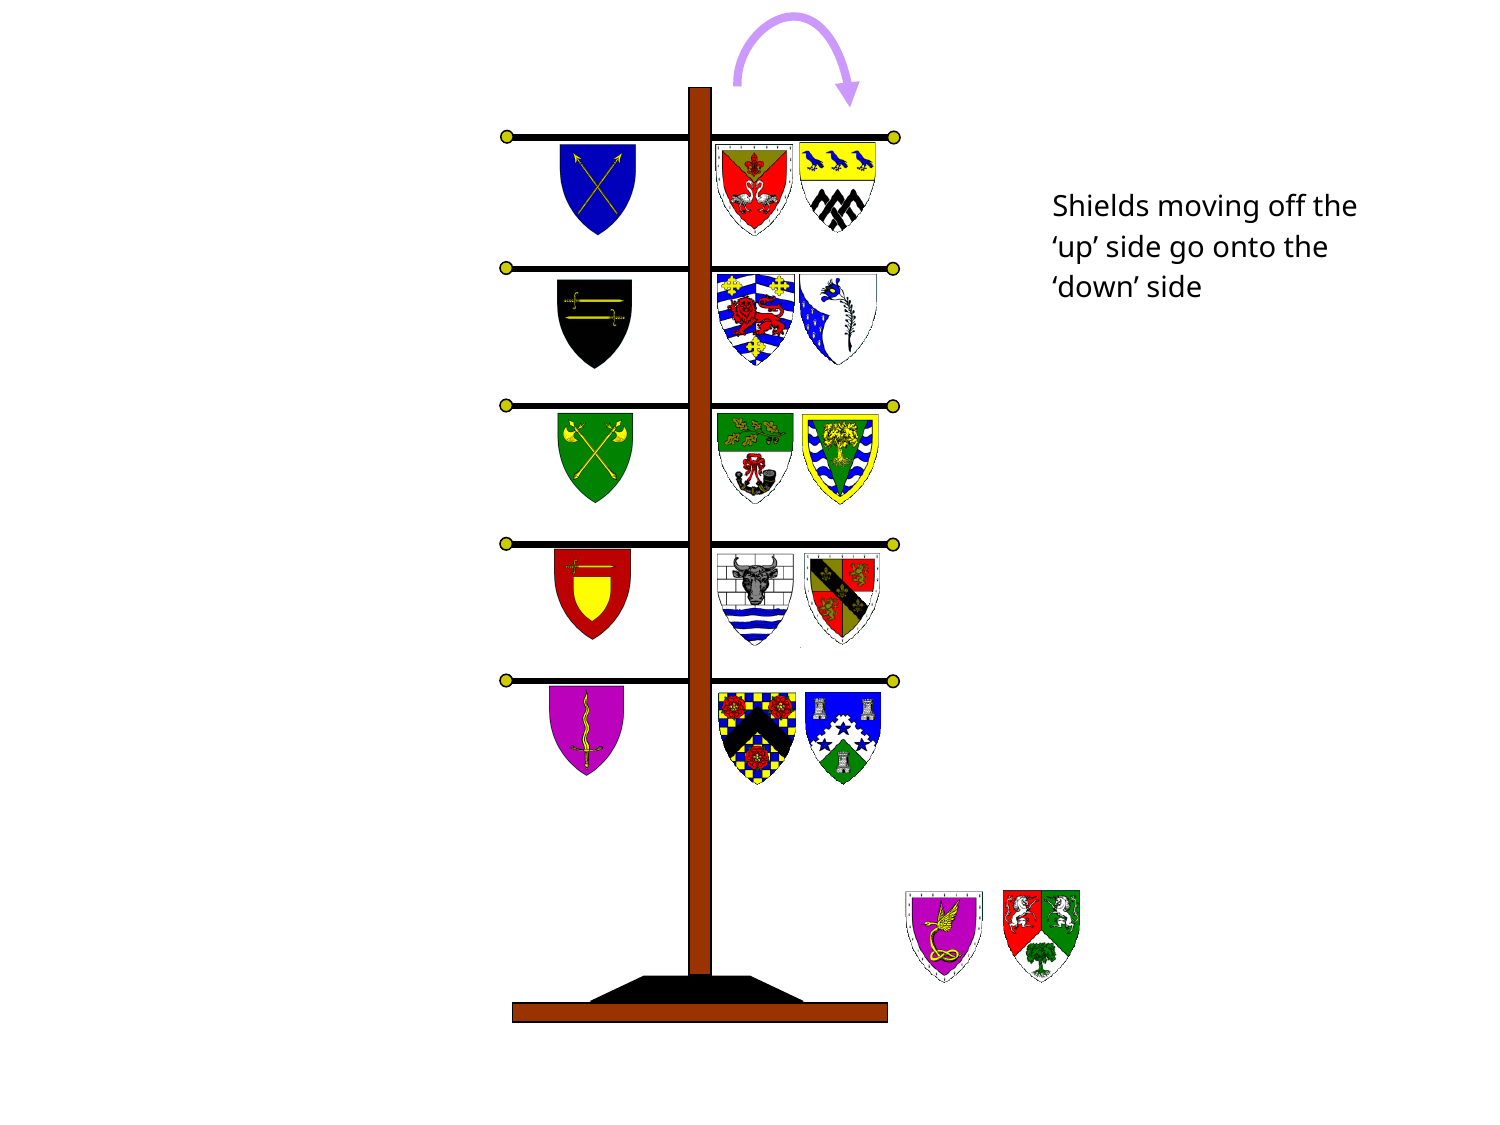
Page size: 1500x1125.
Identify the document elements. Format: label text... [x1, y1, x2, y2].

text_box [886, 399, 900, 413]
picture [548, 684, 625, 777]
text_box [886, 675, 900, 688]
text_box [886, 262, 900, 276]
picture [999, 887, 1084, 986]
picture [711, 409, 884, 510]
text_box [590, 87, 804, 1002]
picture [556, 277, 633, 371]
picture [712, 687, 886, 788]
picture [712, 549, 884, 651]
picture [712, 141, 882, 241]
text_box Shields moving off the ‘up’ side go onto the ‘down’ side [1037, 174, 1426, 311]
picture [556, 143, 638, 236]
text_box [499, 674, 513, 687]
text_box [512, 1003, 888, 1022]
picture [556, 411, 634, 505]
picture [899, 885, 988, 988]
text_box [887, 131, 901, 144]
text_box [499, 537, 513, 551]
text_box [499, 261, 513, 275]
text_box [886, 538, 900, 551]
text_box [499, 399, 513, 412]
picture [553, 547, 632, 641]
text_box [500, 130, 514, 144]
picture [713, 272, 880, 372]
